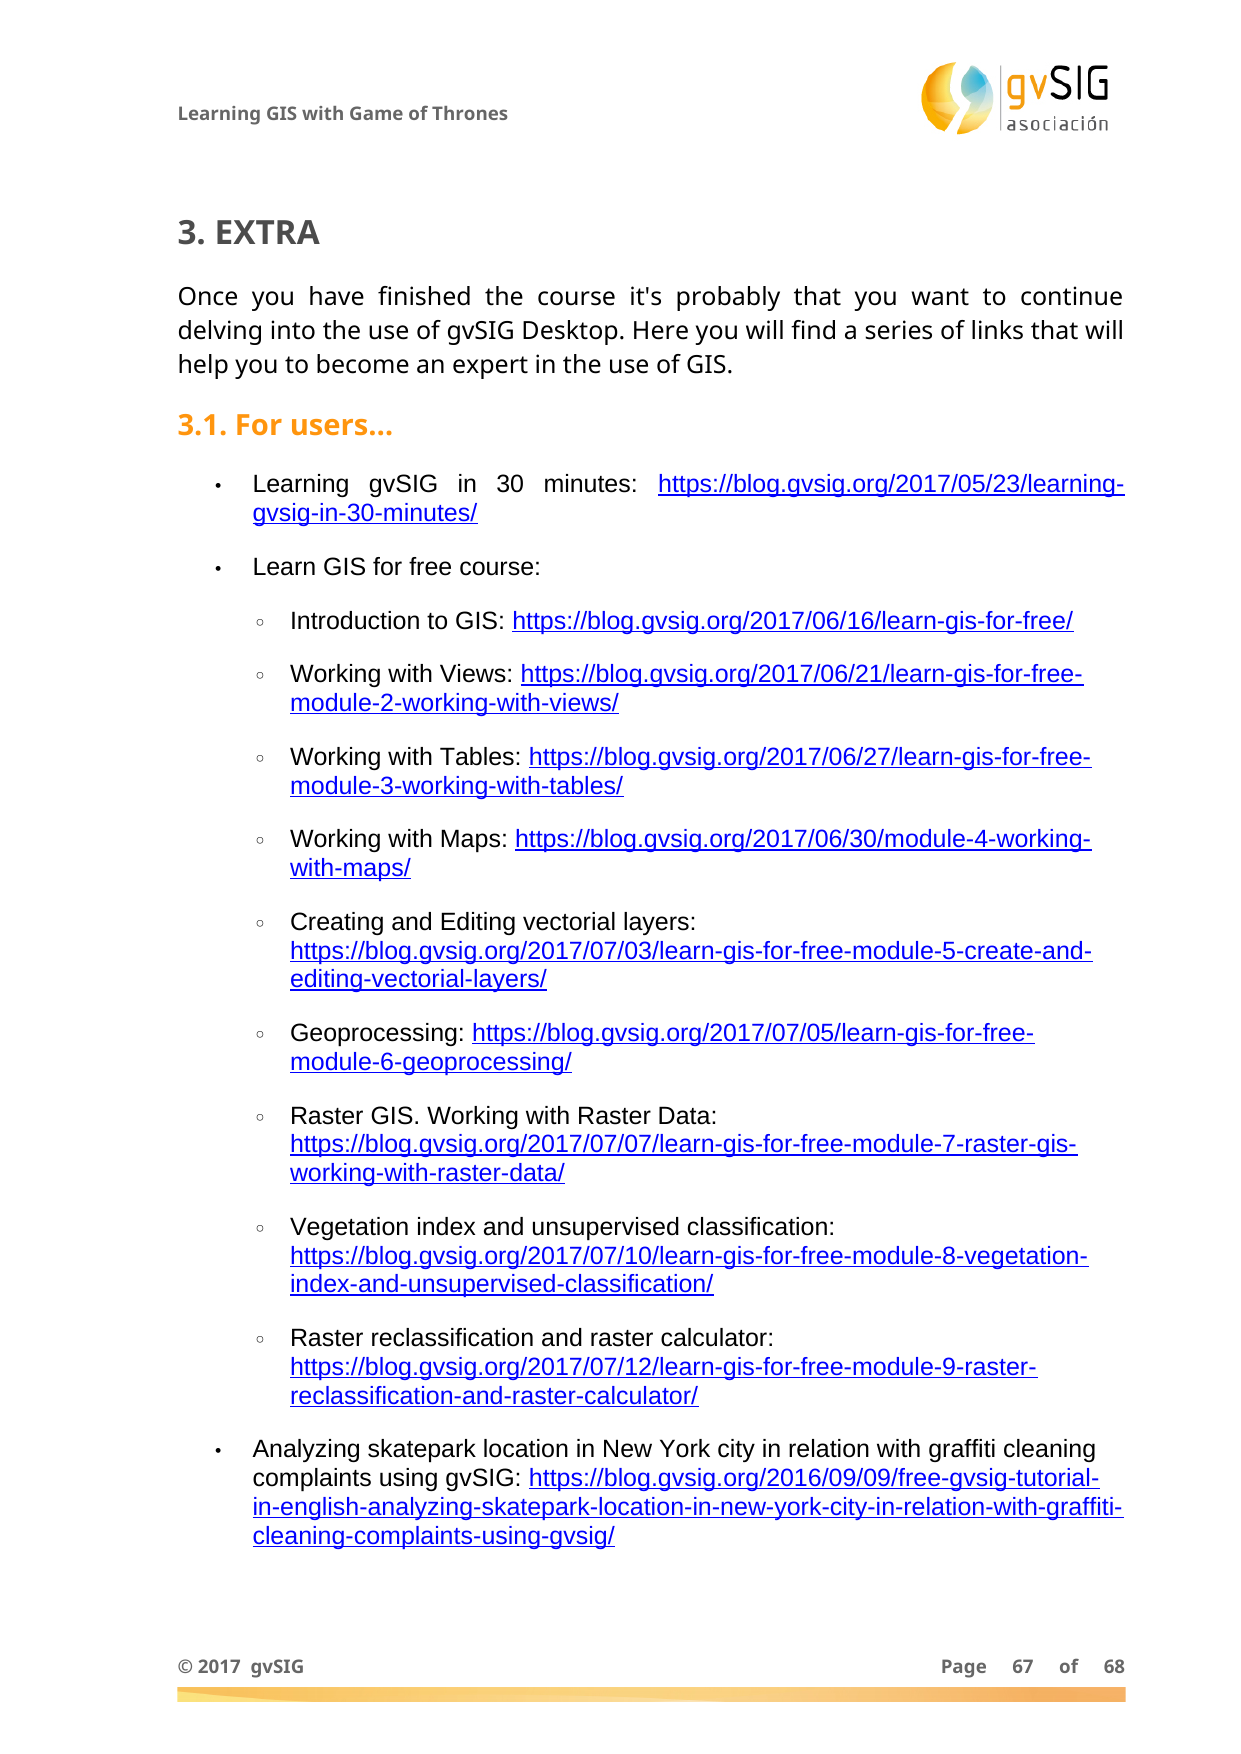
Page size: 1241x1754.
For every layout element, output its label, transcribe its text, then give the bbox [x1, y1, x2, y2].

picture [902, 47, 1122, 148]
list Learn GIS for free course: [215, 552, 1125, 581]
list Vegetation index and unsupervised classification: https://blog.gvsig.org/2017/07/10/learn-gis-for-free-module-8-vegetation-index-and-unsupervised-classification/ [252, 1212, 1125, 1298]
list Raster GIS. Working with Raster Data: https://blog.gvsig.org/2017/07/07/learn-gis-for-free-module-7-raster-gis-working-with-raster-data/ [252, 1101, 1125, 1187]
list Introduction to GIS: https://blog.gvsig.org/2017/06/16/learn-gis-for-free/ [252, 606, 1125, 634]
list Raster reclassification and raster calculator: https://blog.gvsig.org/2017/07/12/learn-gis-for-free-module-9-raster-reclassification-and-raster-calculator/ [252, 1323, 1125, 1409]
list Analyzing skatepark location in New York city in relation with graffiti cleaning complaints using gvSIG: https://blog.gvsig.org/2016/09/09/free-gvsig-tutorial-in-english-analyzing-skatepark-location-in-new-york-city-in-relation-with-graffiti-cleaning-complaints-using-gvsig/ [215, 1434, 1125, 1549]
subtitle 3.1. For users… [177, 405, 1125, 444]
list Geoprocessing: https://blog.gvsig.org/2017/07/05/learn-gis-for-free-module-6-geoprocessing/ [252, 1018, 1125, 1076]
text Once you have finished the course it's probably that you want to continue delving into the use of gvSIG Desktop. Here you will find a series of links that will help you to become an expert in the use of GIS. [177, 279, 1125, 381]
list Creating and Editing vectorial layers: https://blog.gvsig.org/2017/07/03/learn-gis-for-free-module-5-create-and-editing-vectorial-layers/ [252, 907, 1125, 993]
list Learning gvSIG in 30 minutes: https://blog.gvsig.org/2017/05/23/learning-gvsig-in-30-minutes/ [215, 469, 1125, 527]
subtitle 3. EXTRA [177, 208, 1125, 254]
list Working with Tables: https://blog.gvsig.org/2017/06/27/learn-gis-for-free-module-3-working-with-tables/ [252, 742, 1125, 799]
list Working with Views: https://blog.gvsig.org/2017/06/21/learn-gis-for-free-module-2-working-with-views/ [252, 659, 1125, 717]
picture [177, 1687, 1126, 1702]
list Working with Maps: https://blog.gvsig.org/2017/06/30/module-4-working-with-maps/ [252, 824, 1125, 882]
